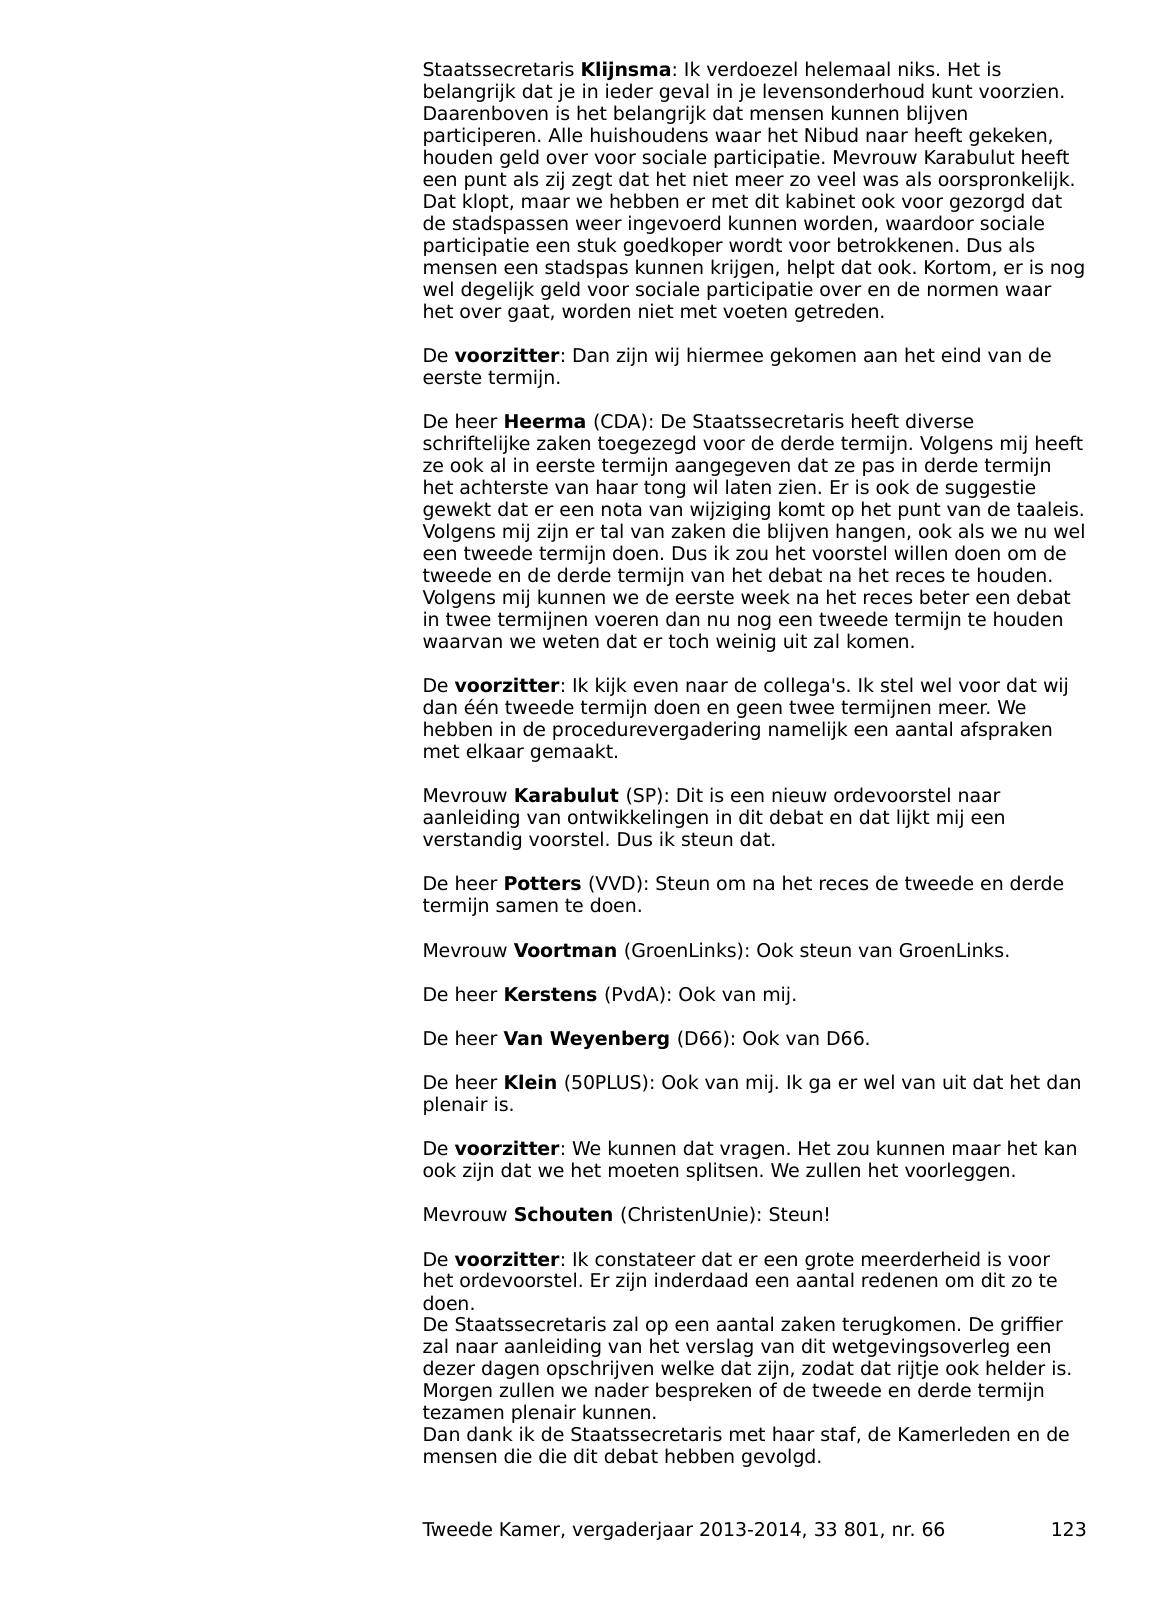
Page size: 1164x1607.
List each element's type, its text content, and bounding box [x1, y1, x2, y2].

text De heer Kerstens (PvdA): Ook van mij. [422, 984, 1087, 1006]
text Mevrouw Schouten (ChristenUnie): Steun! [422, 1204, 1087, 1226]
text De voorzitter: We kunnen dat vragen. Het zou kunnen maar het kan ook zijn dat we het moeten splitsen. We zullen het voorleggen. [422, 1138, 1087, 1182]
text De voorzitter: Ik constateer dat er een grote meerderheid is voor het ordevoorstel. Er zijn inderdaad een aantal redenen om dit zo te doen. [422, 1248, 1087, 1314]
text De Staatssecretaris zal op een aantal zaken terugkomen. De griffier zal naar aanleiding van het verslag van dit wetgevingsoverleg een dezer dagen opschrijven welke dat zijn, zodat dat rijtje ook helder is. Morgen zullen we nader bespreken of de tweede en derde termijn tezamen plenair kunnen. [422, 1314, 1087, 1424]
text De heer Klein (50PLUS): Ook van mij. Ik ga er wel van uit dat het dan plenair is. [422, 1072, 1087, 1116]
text De heer Van Weyenberg (D66): Ook van D66. [422, 1028, 1087, 1050]
text Dan dank ik de Staatssecretaris met haar staf, de Kamerleden en de mensen die die dit debat hebben gevolgd. [422, 1424, 1087, 1468]
text Mevrouw Voortman (GroenLinks): Ook steun van GroenLinks. [422, 939, 1087, 961]
text De voorzitter: Ik kijk even naar de collega's. Ik stel wel voor dat wij dan één tweede termijn doen en geen twee termijnen meer. We hebben in de procedurevergadering namelijk een aantal afspraken met elkaar gemaakt. [422, 675, 1087, 763]
text De heer Potters (VVD): Steun om na het reces de tweede en derde termijn samen te doen. [422, 873, 1087, 917]
text De heer Heerma (CDA): De Staatssecretaris heeft diverse schriftelijke zaken toegezegd voor de derde termijn. Volgens mij heeft ze ook al in eerste termijn aangegeven dat ze pas in derde termijn het achterste van haar tong wil laten zien. Er is ook de suggestie gewekt dat er een nota van wijziging komt op het punt van de taaleis. Volgens mij zijn er tal van zaken die blijven hangen, ook als we nu wel een tweede termijn doen. Dus ik zou het voorstel willen doen om de tweede en de derde termijn van het debat na het reces te houden. Volgens mij kunnen we de eerste week na het reces beter een debat in twee termijnen voeren dan nu nog een tweede termijn te houden waarvan we weten dat er toch weinig uit zal komen. [422, 411, 1087, 653]
text De voorzitter: Dan zijn wij hiermee gekomen aan het eind van de eerste termijn. [422, 345, 1087, 389]
text Mevrouw Karabulut (SP): Dit is een nieuw ordevoorstel naar aanleiding van ontwikkelingen in dit debat en dat lijkt mij een verstandig voorstel. Dus ik steun dat. [422, 785, 1087, 851]
text Staatssecretaris Klijnsma: Ik verdoezel helemaal niks. Het is belangrijk dat je in ieder geval in je levensonderhoud kunt voorzien. Daarenboven is het belangrijk dat mensen kunnen blijven participeren. Alle huishoudens waar het Nibud naar heeft gekeken, houden geld over voor sociale participatie. Mevrouw Karabulut heeft een punt als zij zegt dat het niet meer zo veel was als oorspronkelijk. Dat klopt, maar we hebben er met dit kabinet ook voor gezorgd dat de stadspassen weer ingevoerd kunnen worden, waardoor sociale participatie een stuk goedkoper wordt voor betrokkenen. Dus als mensen een stadspas kunnen krijgen, helpt dat ook. Kortom, er is nog wel degelijk geld voor sociale participatie over en de normen waar het over gaat, worden niet met voeten getreden. [422, 59, 1087, 323]
